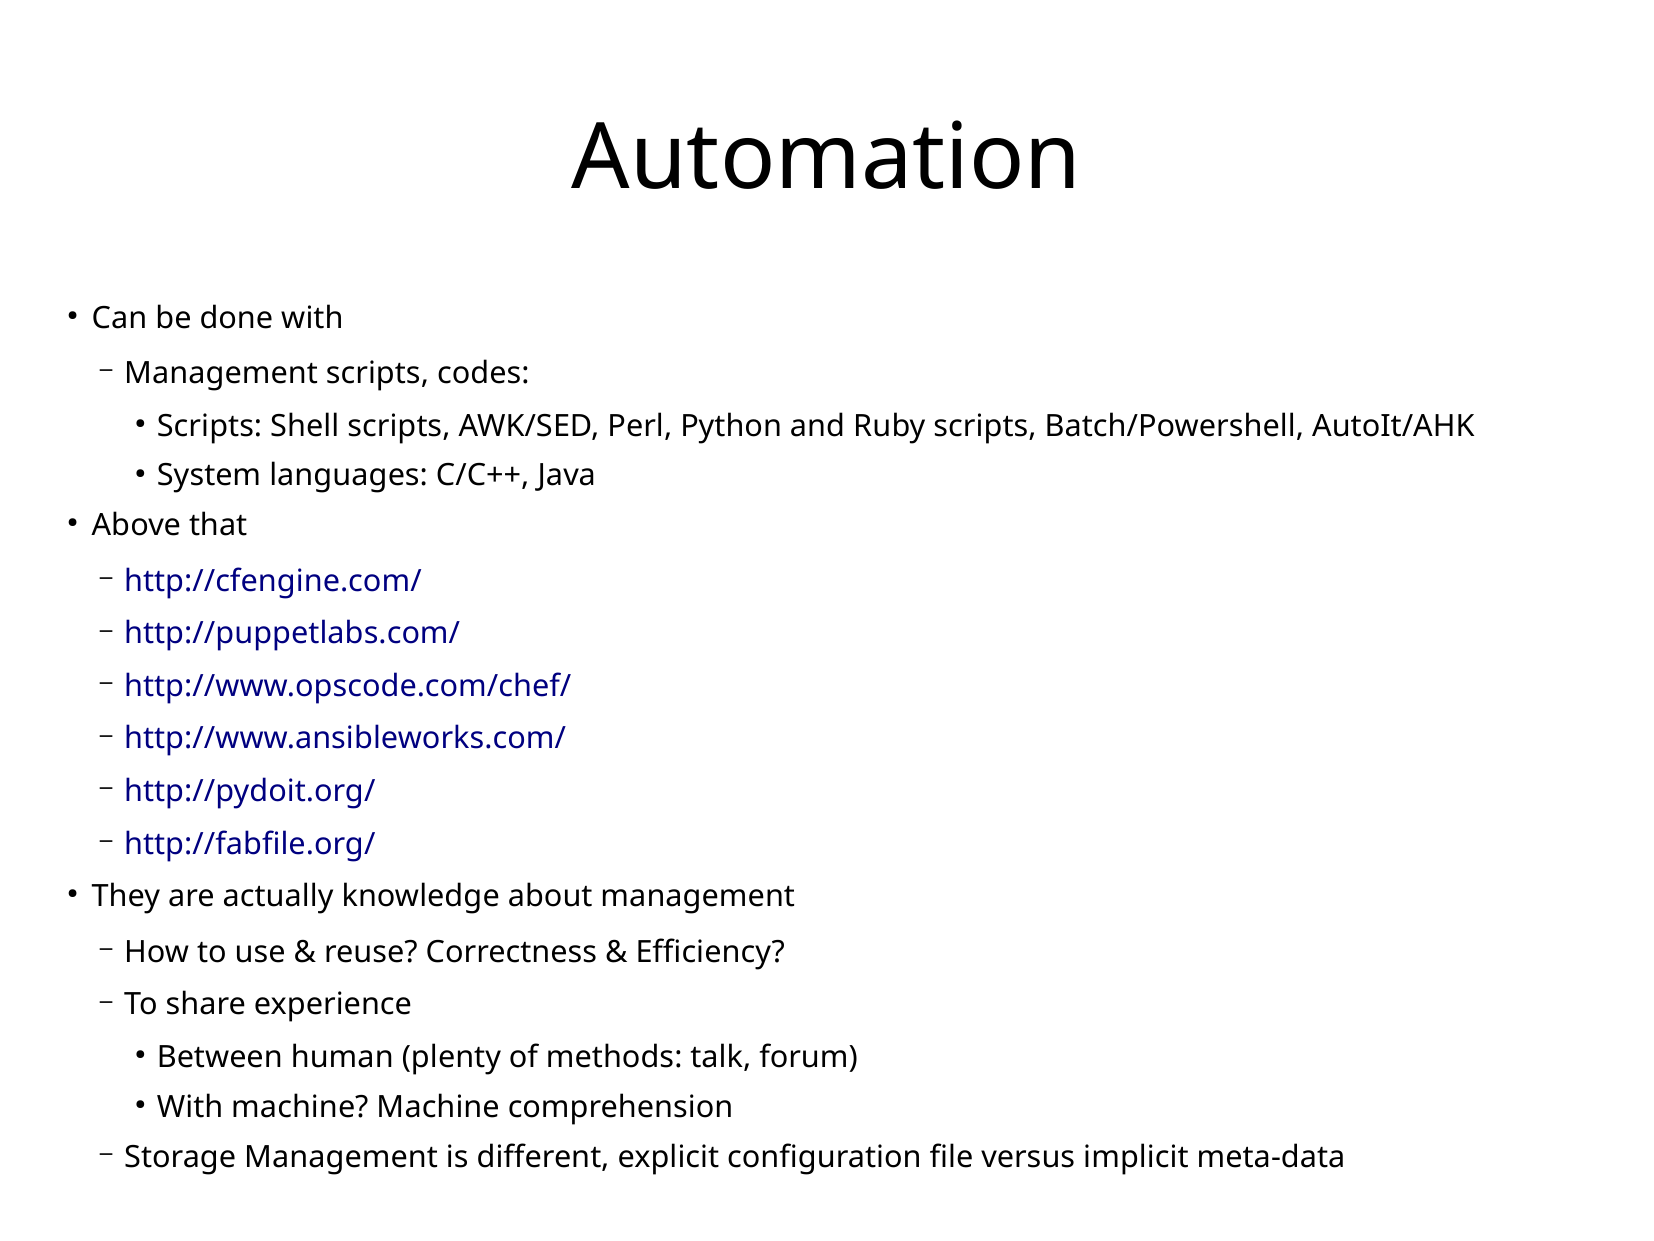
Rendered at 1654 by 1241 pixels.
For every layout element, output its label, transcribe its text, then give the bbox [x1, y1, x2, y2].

title Automation [82, 49, 1571, 257]
list Can be done with Management scripts, codes: Scripts: Shell scripts, AWK/SED, Perl, Python and Ruby scripts, Batch/Powershell, AutoIt/AHK System languages: C/C++, Java Above that http://cfengine.com/ http://puppetlabs.com/ http://www.opscode.com/chef/ http://www.ansibleworks.com/ http://pydoit.org/ http://fabfile.org/ They are actually knowledge about management How to use & reuse? Correctness & Efficiency? To share experience Between human (plenty of methods: talk, forum) With machine? Machine comprehension Storage Management is different, explicit configuration file versus implicit meta-data [59, 295, 1595, 1182]
